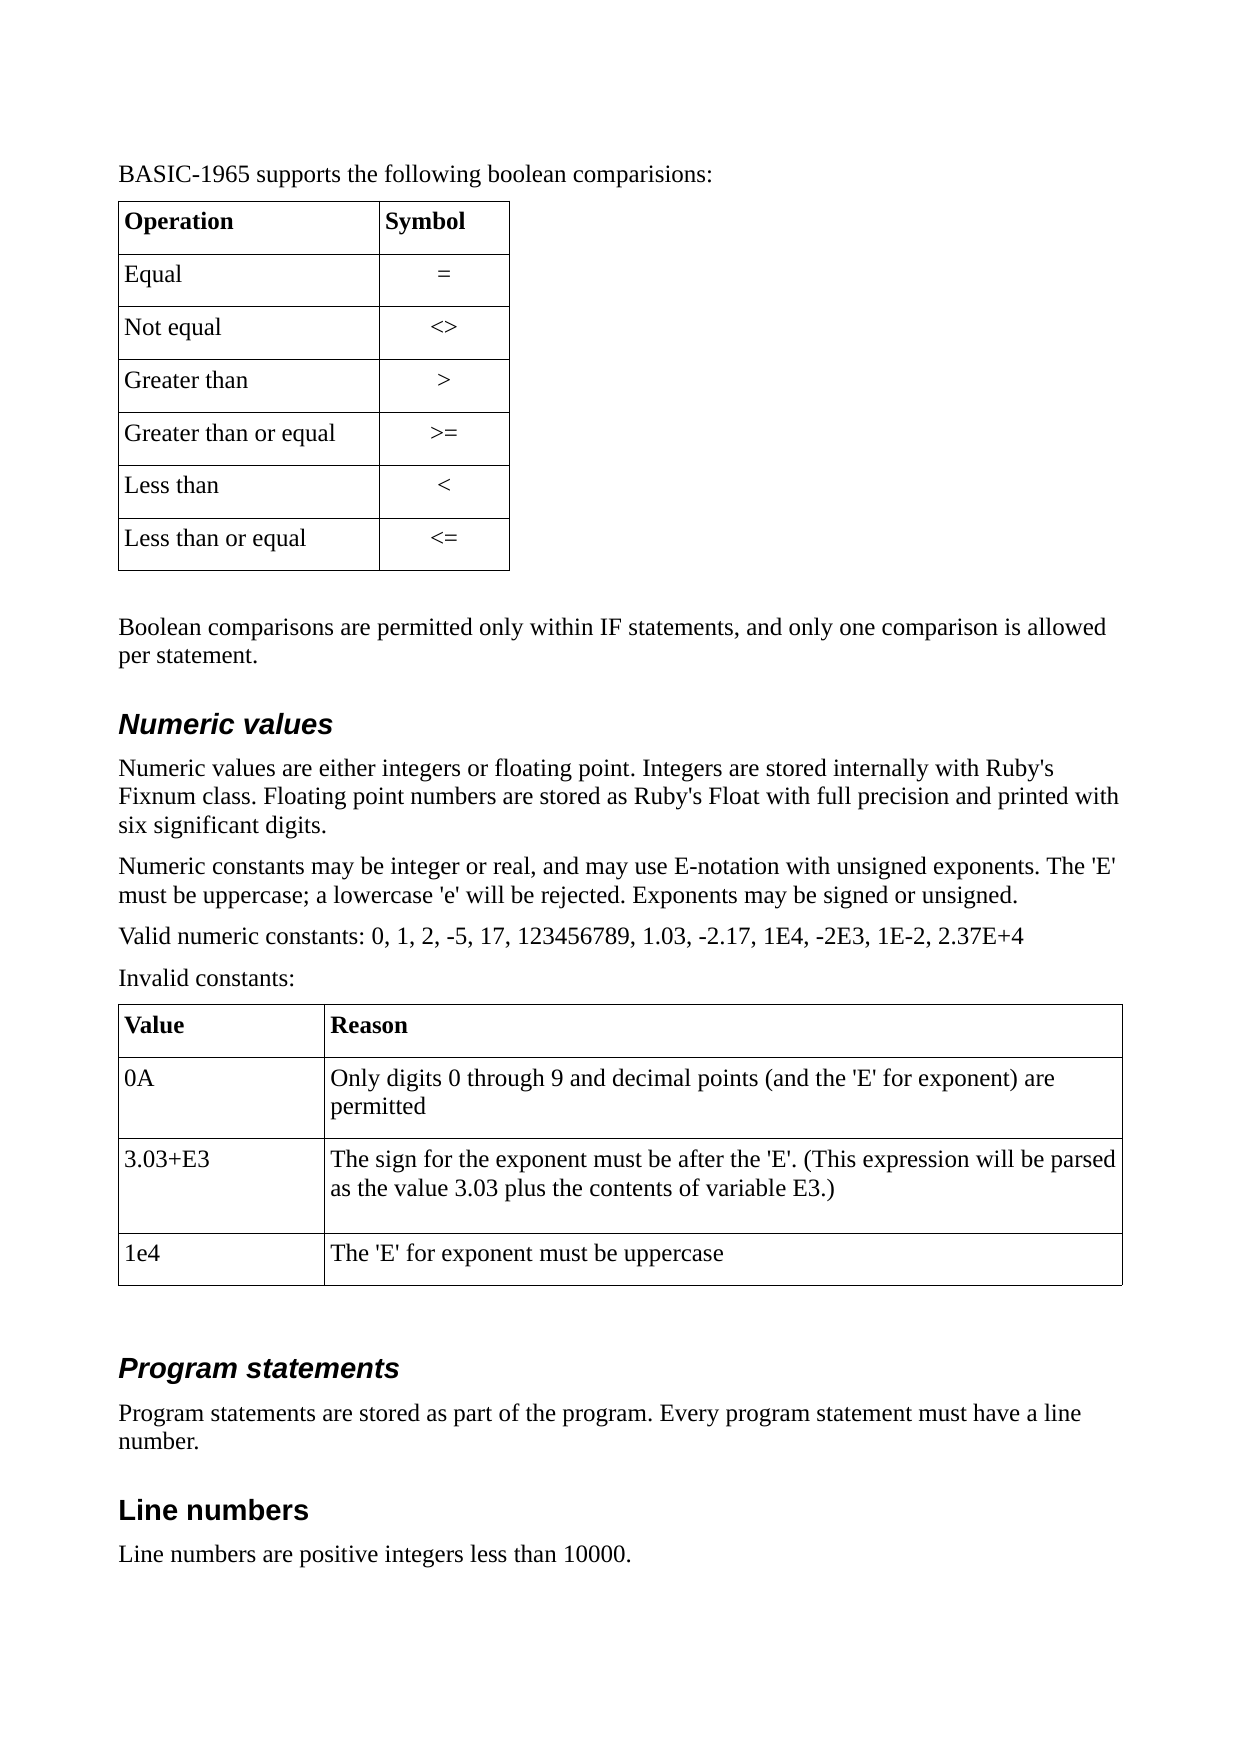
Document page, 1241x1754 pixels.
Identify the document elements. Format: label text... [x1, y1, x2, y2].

text Numeric constants may be integer or real, and may use E-notation with unsigned exponents. The 'E' must be uppercase; a lowercase 'e' will be rejected. Exponents may be signed or unsigned. [118, 851, 1122, 909]
table_cell The sign for the exponent must be after the 'E'. (This expression will be parsed as the value 3.03 plus the contents of variable E3.) [325, 1139, 1122, 1232]
table_cell < [380, 466, 509, 517]
table_header Value [119, 1005, 324, 1057]
table_cell Greater than [119, 360, 379, 412]
table_header Symbol [380, 202, 509, 253]
text Valid numeric constants: 0, 1, 2, -5, 17, 123456789, 1.03, -2.17, 1E4, -2E3, 1E-2, 2.37E+4 [118, 921, 1122, 950]
text Program statements are stored as part of the program. Every program statement must have a line number. [118, 1398, 1122, 1455]
table_cell >= [380, 413, 509, 465]
table_cell Equal [119, 255, 379, 306]
subtitle Numeric values [118, 707, 1122, 740]
text Line numbers are positive integers less than 10000. [118, 1539, 1122, 1567]
table_header Reason [325, 1005, 1122, 1057]
text Boolean comparisons are permitted only within IF statements, and only one comparison is allowed per statement. [118, 612, 1122, 669]
table_cell The 'E' for exponent must be uppercase [325, 1234, 1122, 1285]
table_cell 3.03+E3 [119, 1139, 324, 1232]
table_header Operation [119, 202, 379, 253]
table_cell 0A [119, 1058, 324, 1138]
table_cell > [380, 360, 509, 412]
subtitle Program statements [118, 1352, 1122, 1385]
table_cell = [380, 255, 509, 306]
table_cell <> [380, 307, 509, 359]
text Invalid constants: [118, 963, 1122, 991]
table_cell Not equal [119, 307, 379, 359]
table_cell Only digits 0 through 9 and decimal points (and the 'E' for exponent) are permitted [325, 1058, 1122, 1138]
table_cell <= [380, 519, 509, 570]
text BASIC-1965 supports the following boolean comparisions: [118, 159, 1122, 188]
table_cell Less than or equal [119, 519, 379, 570]
table_cell Less than [119, 466, 379, 517]
table_cell Greater than or equal [119, 413, 379, 465]
subtitle Line numbers [118, 1493, 1122, 1526]
text Numeric values are either integers or floating point. Integers are stored internally with Ruby's Fixnum class. Floating point numbers are stored as Ruby's Float with full precision and printed with six significant digits. [118, 753, 1122, 839]
table_cell 1e4 [119, 1234, 324, 1285]
